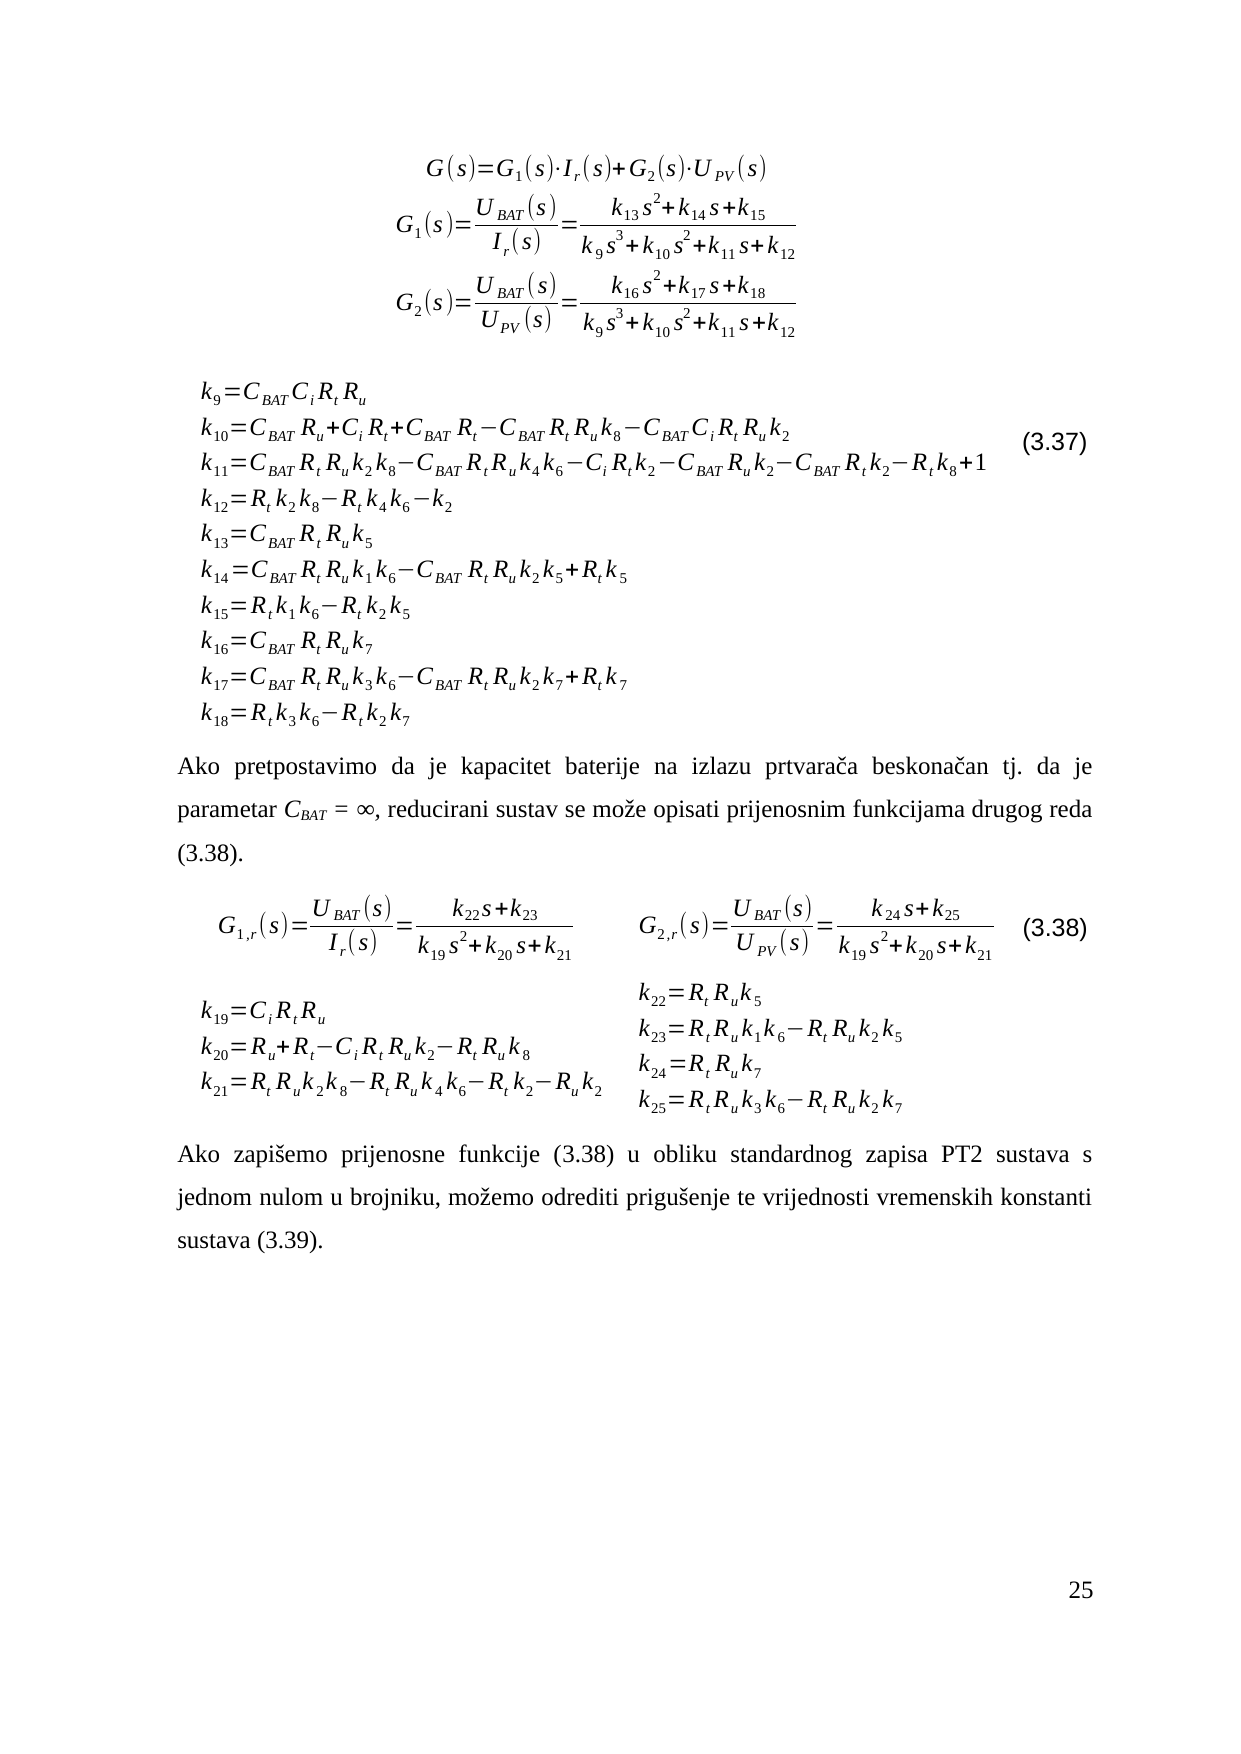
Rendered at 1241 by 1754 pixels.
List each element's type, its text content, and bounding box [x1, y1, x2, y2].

table_header [177, 147, 1016, 739]
text Ako zapišemo prijenosne funkcije (3.38) u obliku standardnog zapisa PT2 sustava s jednom nulom u brojniku, možemo odrediti prigušenje te vrijednosti vremenskih konstanti sustava (3.39). [177, 1139, 1093, 1254]
table_header [615, 887, 1016, 973]
table_header [177, 887, 614, 973]
table_header (3.38) [1016, 887, 1093, 973]
text Ako pretpostavimo da je kapacitet baterije na izlazu prtvarača beskonačan tj. da je parametar CBAT = ∞, reducirani sustav se može opisati prijenosnim funkcijama drugog reda (3.38). [177, 751, 1093, 866]
table_cell [177, 973, 614, 1127]
table_cell [615, 973, 1016, 1127]
table_cell [1016, 973, 1093, 1127]
table_header (3.37) [1016, 147, 1093, 739]
